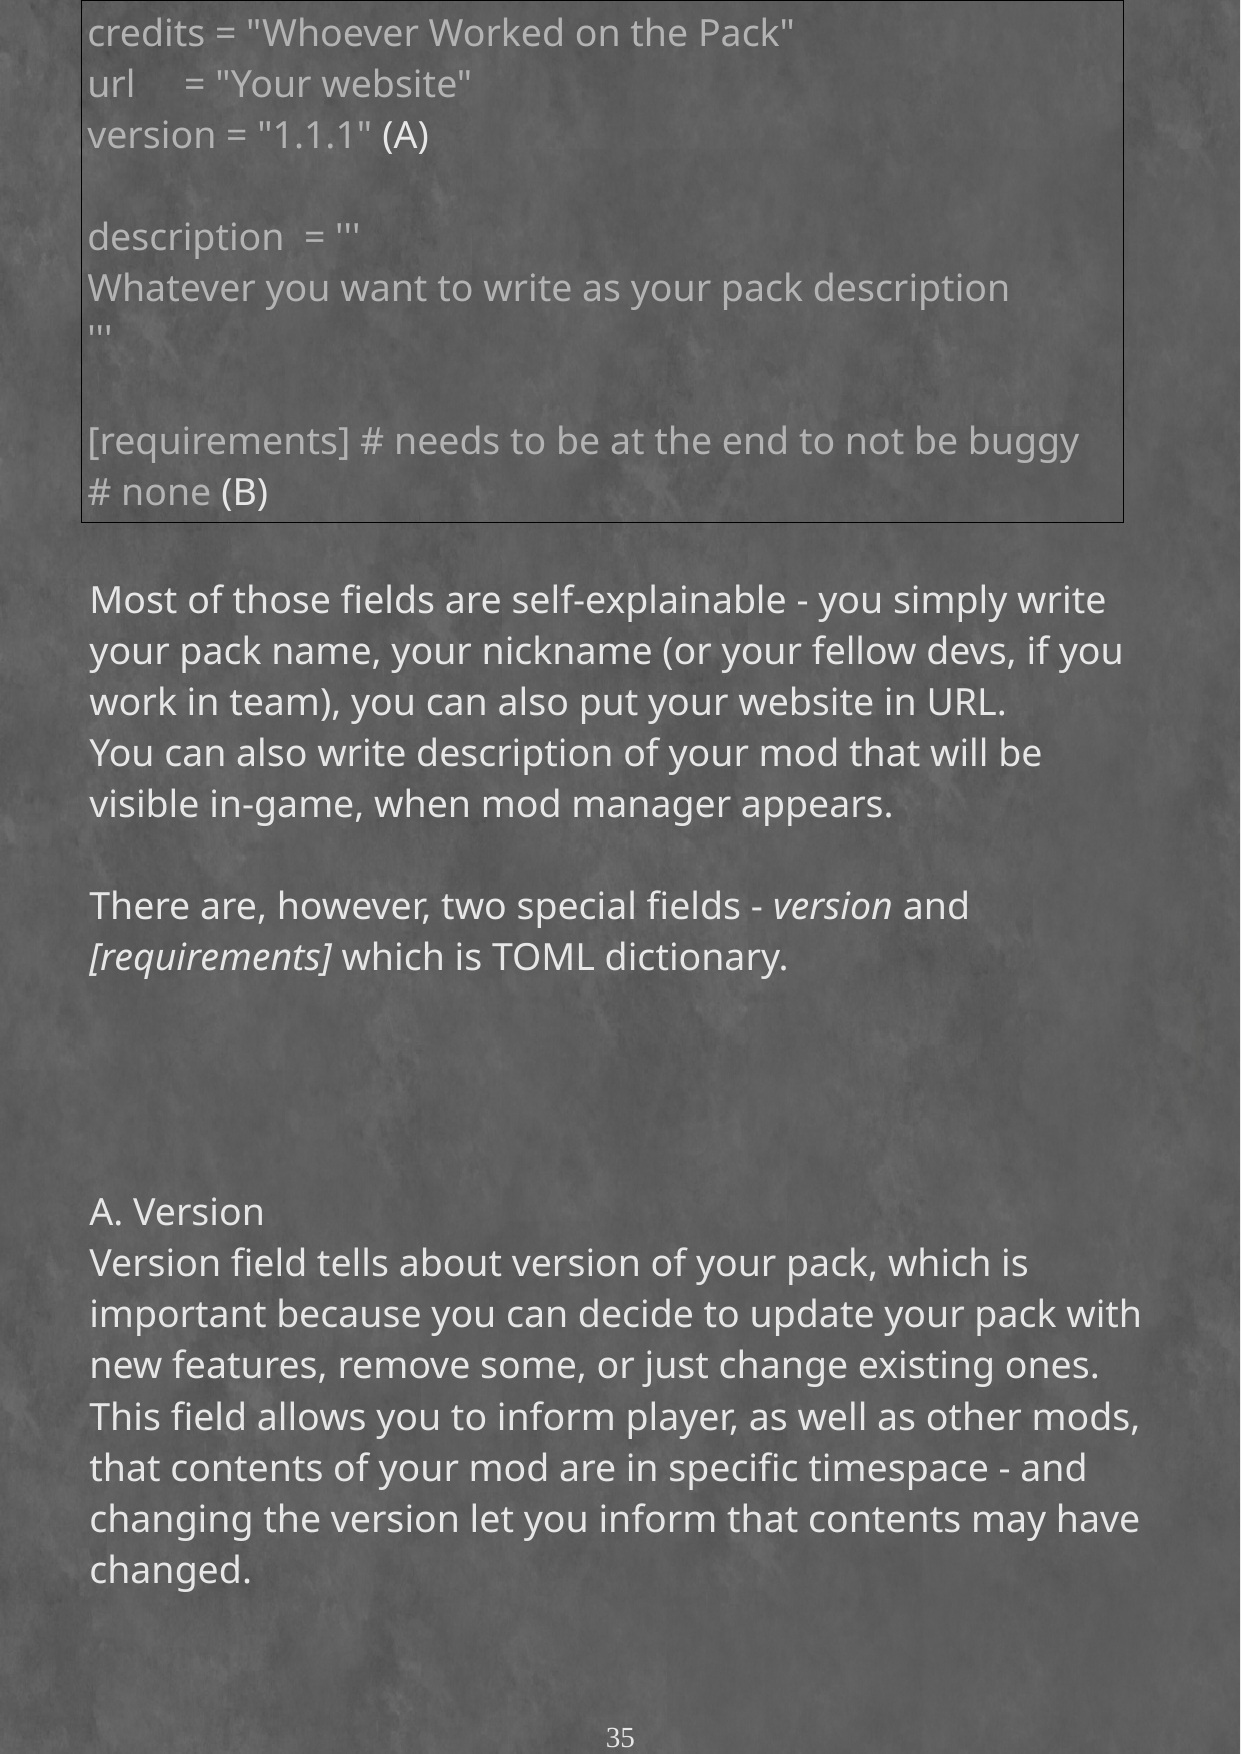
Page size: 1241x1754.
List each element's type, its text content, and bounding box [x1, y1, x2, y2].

text Most of those fields are self-explainable - you simply write your pack name, your nickname (or your fellow devs, if you work in team), you can also put your website in URL. [89, 573, 1151, 726]
text A. Version [89, 1186, 1151, 1237]
text Version field tells about version of your pack, which is important because you can decide to update your pack with new features, remove some, or just change existing ones. [89, 1237, 1151, 1390]
text You can also write description of your mod that will be visible in-game, when mod manager appears. [89, 726, 1151, 828]
text There are, however, two special fields - version and [requirements] which is TOML dictionary. [89, 879, 1151, 981]
picture [0, 0, 1241, 1754]
table_header credits = "Whoever Worked on the Pack" url = "Your website" version = "1.1.1" (A) description = ''' Whatever you want to write as your pack description ''' [requirements] # needs to be at the end to not be buggy # none (B) [82, 1, 1123, 522]
text This field allows you to inform player, as well as other mods, that contents of your mod are in specific timespace - and changing the version let you inform that contents may have changed. [89, 1390, 1151, 1594]
